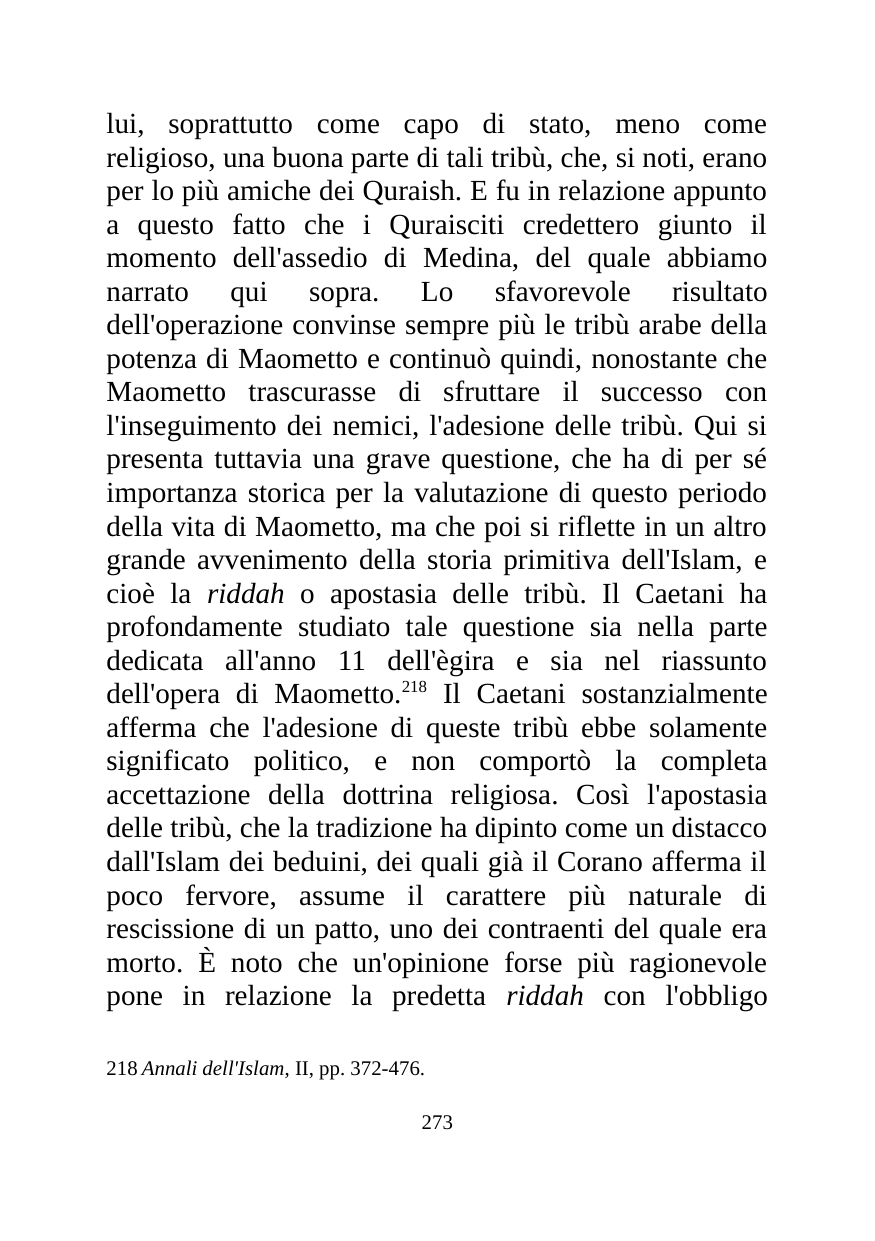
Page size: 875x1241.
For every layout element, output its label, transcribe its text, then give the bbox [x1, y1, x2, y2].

text lui, soprattutto come capo di stato, meno come religioso, una buona parte di tali tribù, che, si noti, erano per lo più amiche dei Quraish. E fu in relazione appunto a questo fatto che i Quraisciti credettero giunto il momento dell'assedio di Medina, del quale abbiamo narrato qui sopra. Lo sfavorevole risultato dell'operazione convinse sempre più le tribù arabe della potenza di Maometto e continuò quindi, nonostante che Maometto trascurasse di sfruttare il successo con l'inseguimento dei nemici, l'adesione delle tribù. Qui si presenta tuttavia una grave questione, che ha di per sé importanza storica per la valutazione di questo periodo della vita di Maometto, ma che poi si riflette in un altro grande avvenimento della storia primitiva dell'Islam, e cioè la riddah o apostasia delle tribù. Il Caetani ha profondamente studiato tale questione sia nella parte dedicata all'anno 11 dell'ègira e sia nel riassunto dell'opera di Maometto. Il Caetani sostanzialmente afferma che l'adesione di queste tribù ebbe solamente significato politico, e non comportò la completa accettazione della dottrina religiosa. Così l'apostasia delle tribù, che la tradizione ha dipinto come un distacco dall'Islam dei beduini, dei quali già il Corano afferma il poco fervore, assume il carattere più naturale di rescissione di un patto, uno dei contraenti del quale era morto. È noto che un'opinione forse più ragionevole pone in relazione la predetta riddah con l'obbligo [106, 106, 768, 1012]
text Annali dell'Islam, II, pp. 372-476. [106, 1056, 768, 1080]
